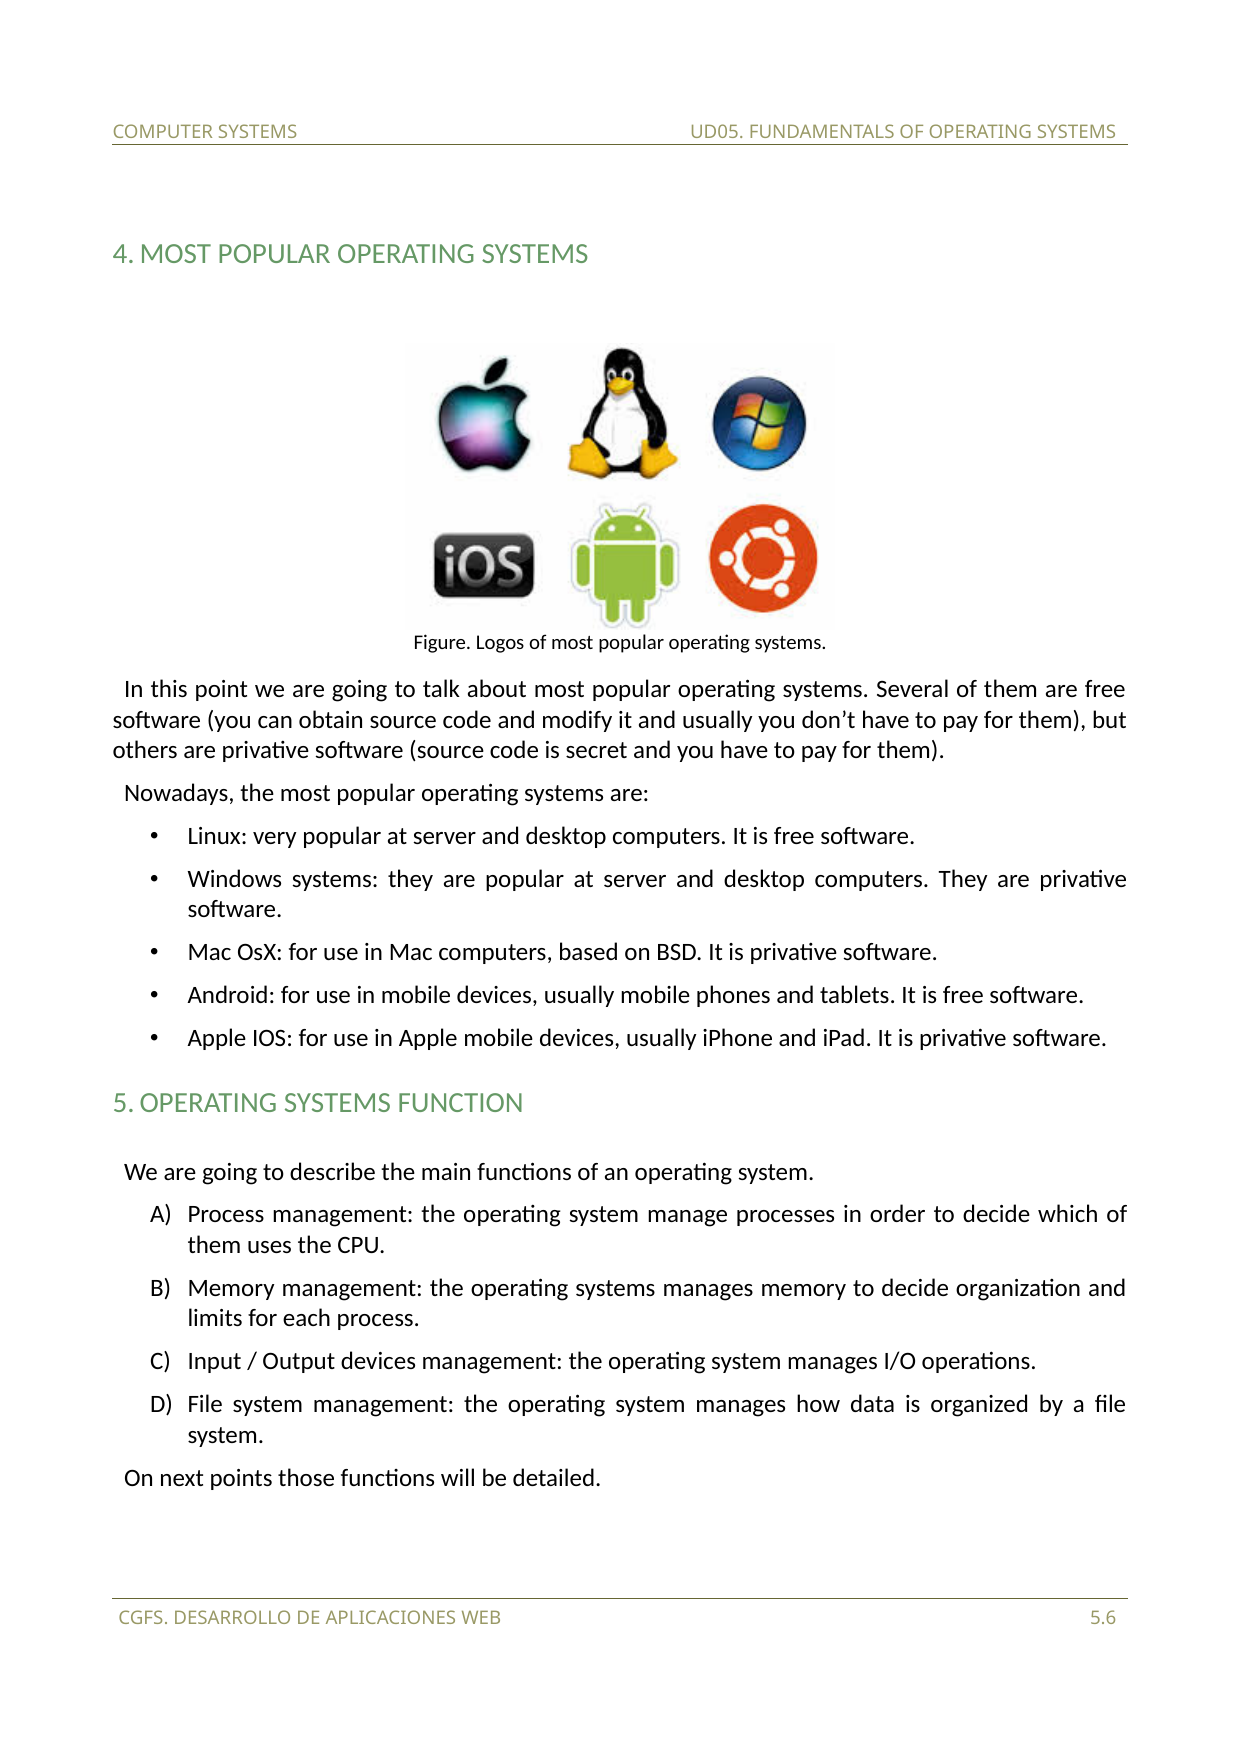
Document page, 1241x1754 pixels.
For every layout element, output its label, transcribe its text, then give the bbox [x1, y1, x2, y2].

picture [405, 343, 835, 630]
list File system management: the operating system manages how data is organized by a file system. [150, 1388, 1128, 1449]
text Figure. Logos of most popular operating systems. [112, 630, 1128, 655]
list Linux: very popular at server and desktop computers. It is free software. [150, 820, 1128, 851]
text We are going to describe the main functions of an operating system. [112, 1156, 1128, 1186]
list Memory management: the operating systems manages memory to decide organization and limits for each process. [150, 1272, 1128, 1333]
subtitle Operating systems function [112, 1084, 1128, 1120]
list Android: for use in mobile devices, usually mobile phones and tablets. It is free software. [150, 979, 1128, 1010]
list Apple IOS: for use in Apple mobile devices, usually iPhone and iPad. It is privative software. [150, 1022, 1128, 1053]
text On next points those functions will be detailed. [112, 1462, 1128, 1492]
list Process management: the operating system manage processes in order to decide which of them uses the CPU. [150, 1199, 1128, 1260]
text Nowadays, the most popular operating systems are: [112, 777, 1128, 808]
list Input / Output devices management: the operating system manages I/O operations. [150, 1346, 1128, 1376]
list Mac OsX: for use in Mac computers, based on BSD. It is privative software. [150, 936, 1128, 967]
list Windows systems: they are popular at server and desktop computers. They are privative software. [150, 863, 1128, 924]
subtitle Most popular operating systems [112, 235, 1128, 271]
text In this point we are going to talk about most popular operating systems. Several of them are free software (you can obtain source code and modify it and usually you don’t have to pay for them), but others are privative software (source code is secret and you have to pay for them). [112, 673, 1128, 765]
